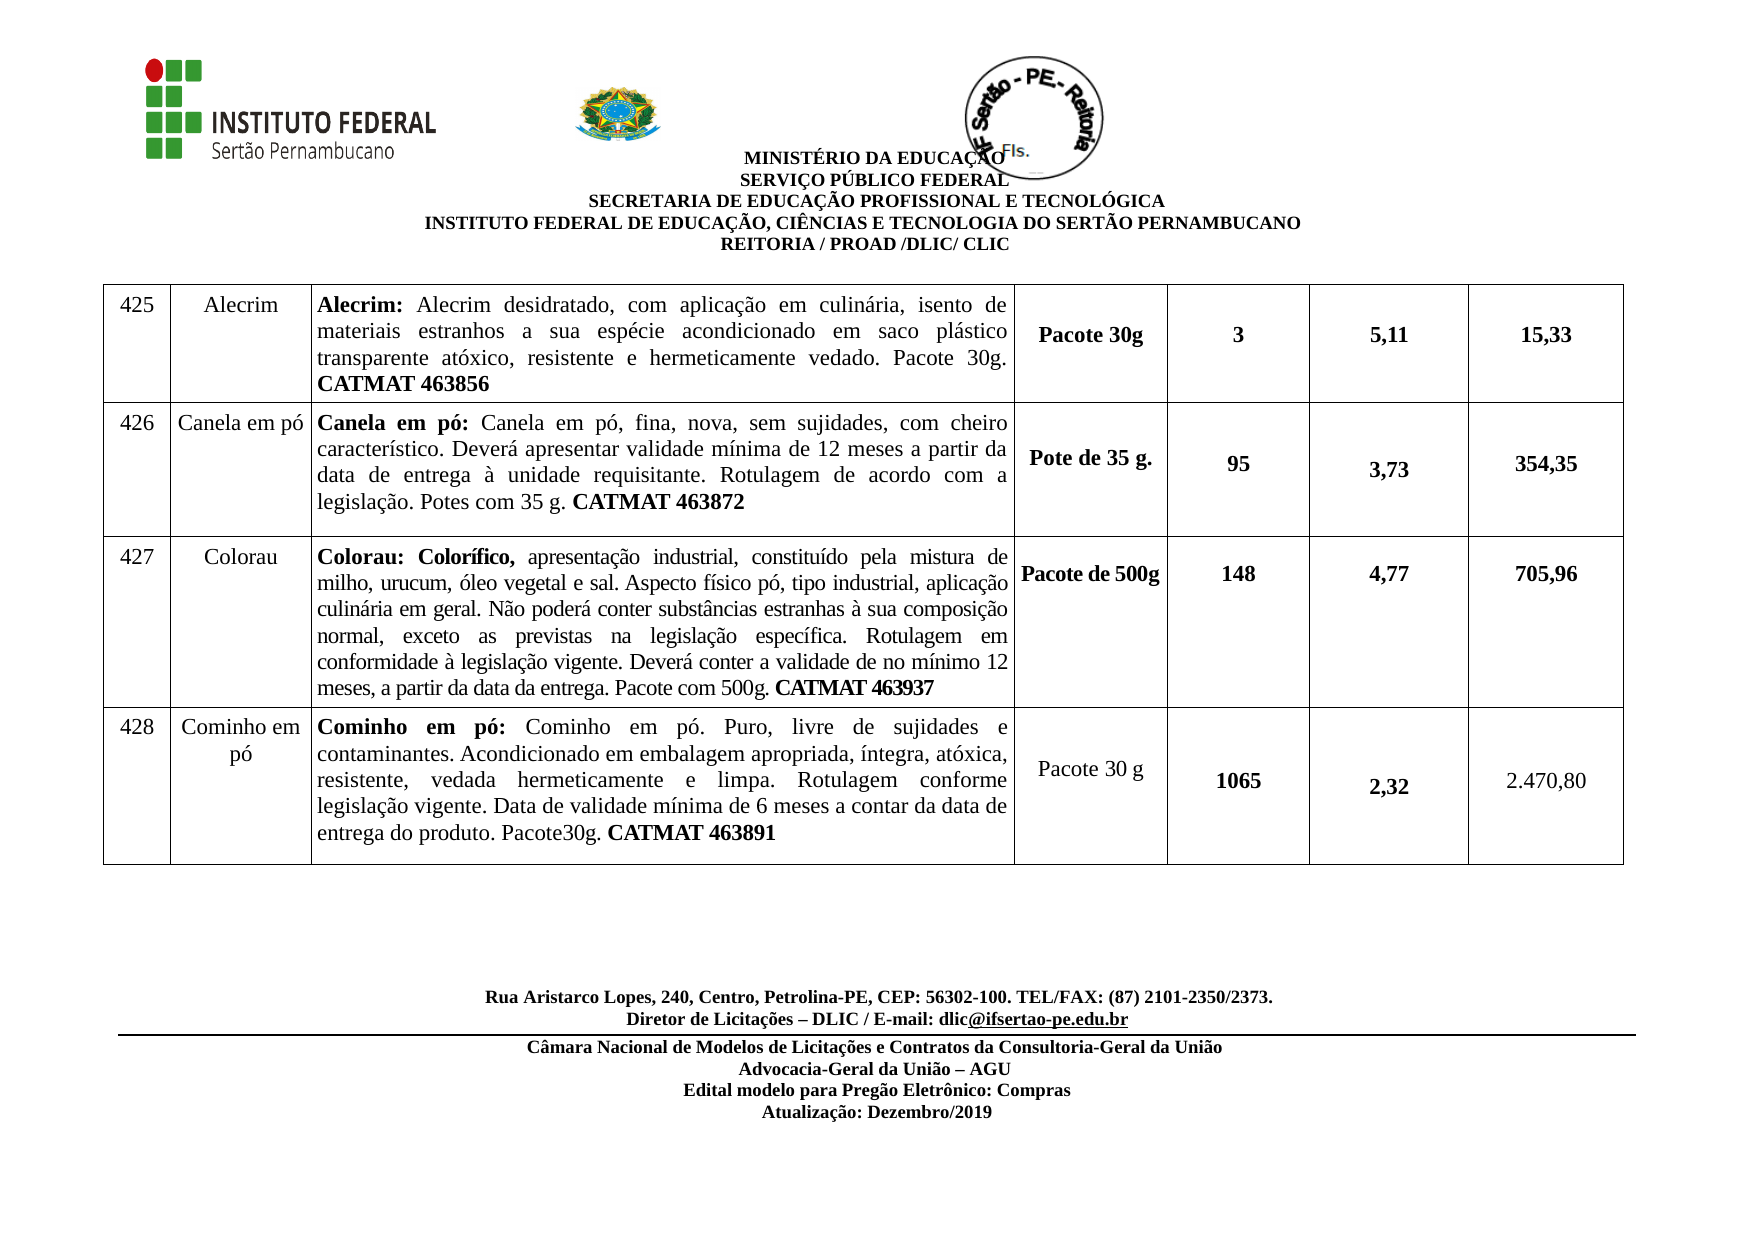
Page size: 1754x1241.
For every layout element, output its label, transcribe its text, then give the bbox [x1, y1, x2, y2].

table_cell Cominho em pó: Cominho em pó. Puro, livre de sujidades e contaminantes. Acondicionado em embalagem apropriada, íntegra, atóxica, resistente, vedada hermeticamente e limpa. Rotulagem conforme legislação vigente. Data de validade mínima de 6 meses a contar da data de entrega do produto. Pacote30g. CATMAT 463891 [312, 708, 1014, 864]
picture [145, 58, 435, 159]
table_cell Colorau: Colorífico, apresentação industrial, constituído pela mistura de milho, urucum, óleo vegetal e sal. Aspecto físico pó, tipo industrial, aplicação culinária em geral. Não poderá conter substâncias estranhas à sua composição normal, exceto as previstas na legislação específica. Rotulagem em conformidade à legislação vigente. Deverá conter a validade de no mínimo 12 meses, a partir da data da entrega. Pacote com 500g. CATMAT 463937 [312, 537, 1014, 707]
table_cell Pacote de 500g [1015, 537, 1167, 707]
table_cell 705,96 [1469, 537, 1623, 707]
table_cell Canela em pó [171, 403, 311, 536]
table_cell 425 [104, 285, 170, 402]
table_cell 2.470,80 [1469, 708, 1623, 864]
table_cell Colorau [171, 537, 311, 707]
table_cell Pacote 30 g [1015, 708, 1167, 864]
table_cell Pote de 35 g. [1015, 403, 1167, 536]
picture [957, 45, 1111, 186]
table_cell 3,73 [1310, 403, 1468, 536]
table_cell 354,35 [1469, 403, 1623, 536]
table_cell 15,33 [1469, 285, 1623, 402]
table_cell Pacote 30g [1015, 285, 1167, 402]
table_cell Canela em pó: Canela em pó, fina, nova, sem sujidades, com cheiro característico. Deverá apresentar validade mínima de 12 meses a partir da data de entrega à unidade requisitante. Rotulagem de acordo com a legislação. Potes com 35 g. CATMAT 463872 [312, 403, 1014, 536]
table_cell 3 [1168, 285, 1309, 402]
table_cell 428 [104, 708, 170, 864]
table_cell 1065 [1168, 708, 1309, 864]
table_cell 95 [1168, 403, 1309, 536]
picture [575, 87, 661, 141]
table_cell 4,77 [1310, 537, 1468, 707]
table_cell 2,32 [1310, 708, 1468, 864]
table_cell Cominho em pó [171, 708, 311, 864]
table_cell 427 [104, 537, 170, 707]
table_cell 426 [104, 403, 170, 536]
table_cell 148 [1168, 537, 1309, 707]
table_cell Alecrim [171, 285, 311, 402]
table_cell Alecrim: Alecrim desidratado, com aplicação em culinária, isento de materiais estranhos a sua espécie acondicionado em saco plástico transparente atóxico, resistente e hermeticamente vedado. Pacote 30g. CATMAT 463856 [312, 285, 1014, 402]
table_cell 5,11 [1310, 285, 1468, 402]
